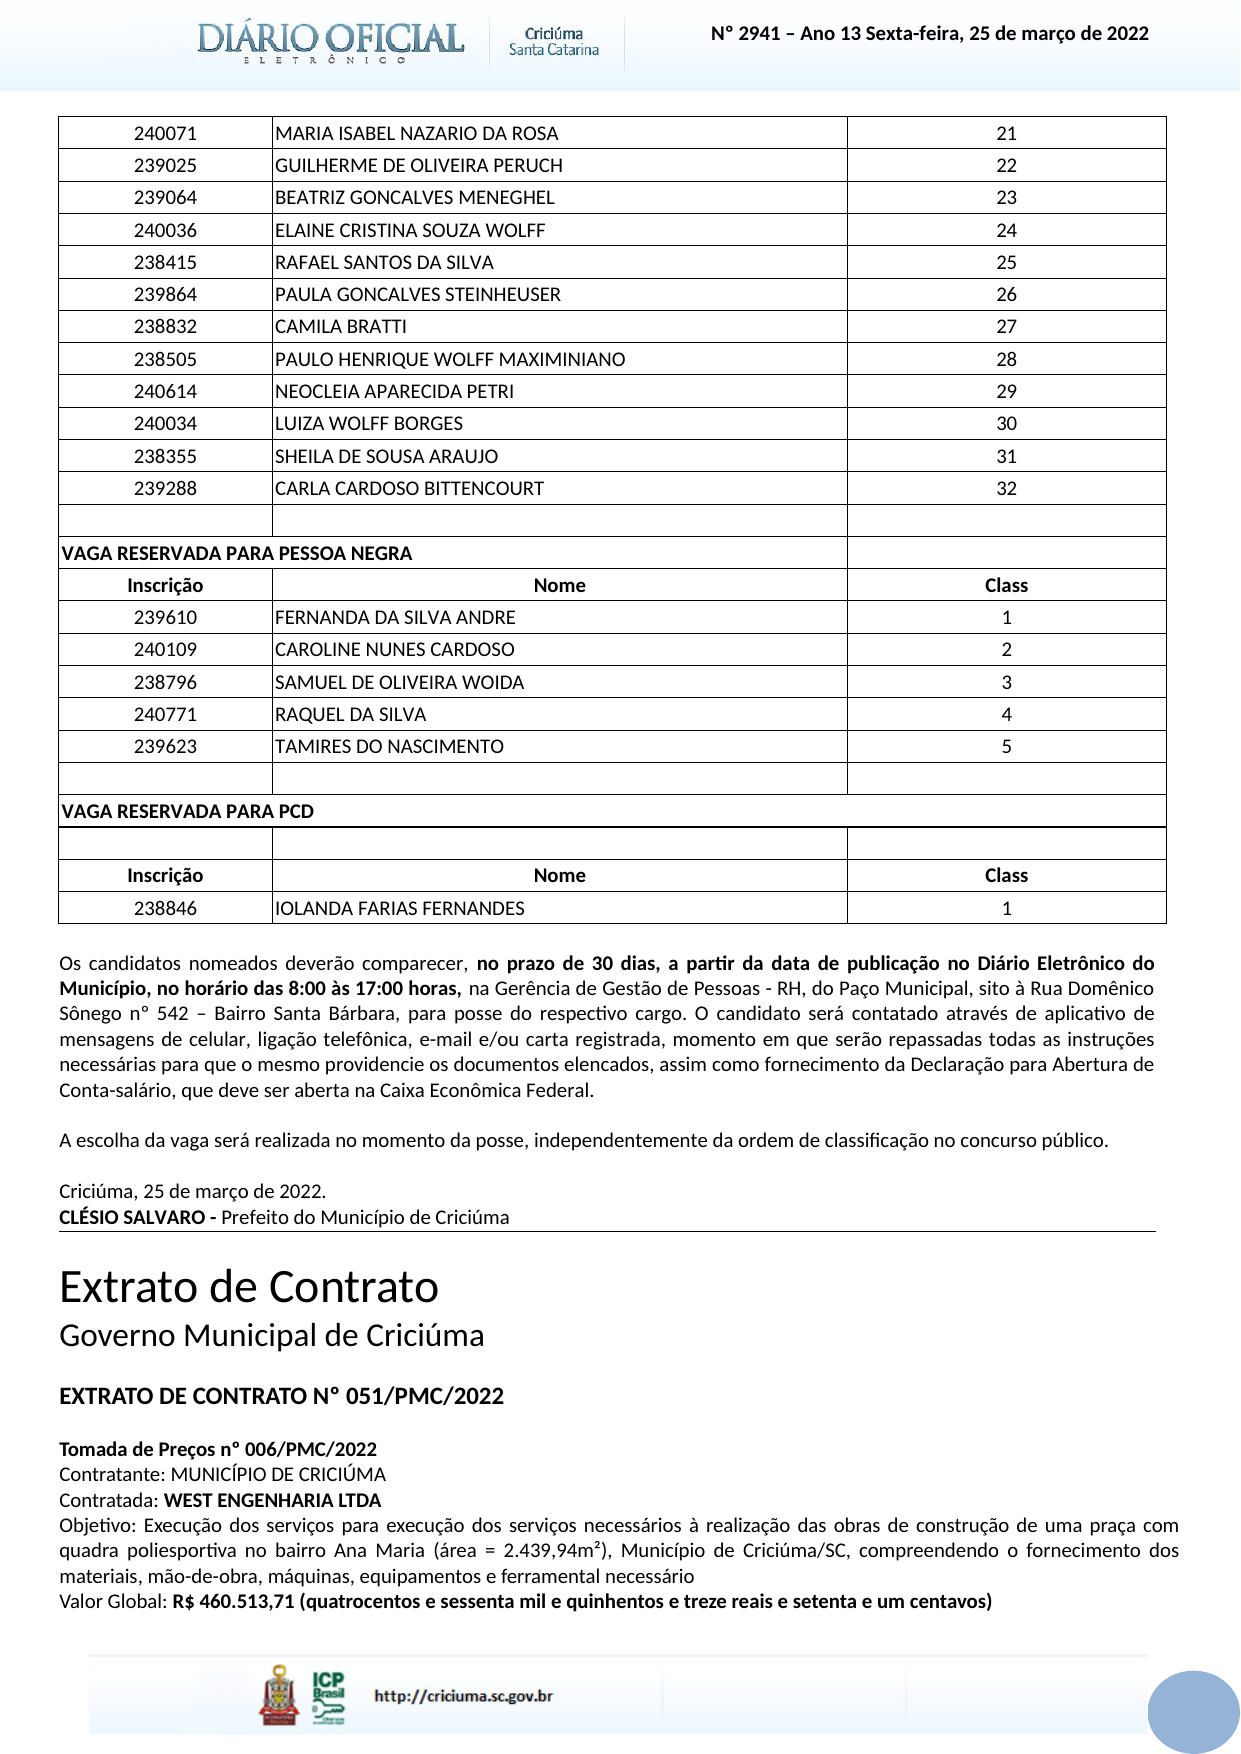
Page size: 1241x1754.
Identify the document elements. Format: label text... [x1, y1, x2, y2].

table_cell 28 [848, 343, 1166, 374]
table_cell CAMILA BRATTI [273, 311, 847, 342]
text CLÉSIO SALVARO - Prefeito do Município de Criciúma [59, 1204, 1156, 1231]
table_cell 1 [848, 892, 1166, 923]
table_cell [848, 828, 1166, 859]
table_cell BEATRIZ GONCALVES MENEGHEL [273, 182, 847, 213]
table_cell IOLANDA FARIAS FERNANDES [273, 892, 847, 923]
table_cell 238796 [59, 666, 272, 697]
table_cell 240036 [59, 214, 272, 245]
table_cell VAGA RESERVADA PARA PESSOA NEGRA [59, 537, 847, 568]
table_cell 240109 [59, 634, 272, 665]
table_cell [59, 763, 272, 794]
table_cell 238415 [59, 246, 272, 277]
table_cell 239064 [59, 182, 272, 213]
table_cell 31 [848, 440, 1166, 471]
table_cell 21 [848, 117, 1166, 148]
text Criciúma, 25 de março de 2022. [59, 1178, 1156, 1204]
table_cell GUILHERME DE OLIVEIRA PERUCH [273, 149, 847, 181]
table_cell [848, 537, 1166, 568]
table_cell 240771 [59, 698, 272, 729]
table_cell 240614 [59, 375, 272, 407]
table_cell Class [848, 860, 1166, 891]
table_cell RAQUEL DA SILVA [273, 698, 847, 729]
text Tomada de Preços nº 006/PMC/2022 [59, 1436, 1181, 1461]
table_cell PAULO HENRIQUE WOLFF MAXIMINIANO [273, 343, 847, 374]
text Extrato de Contrato [59, 1255, 1181, 1314]
table_cell 1 [848, 601, 1166, 633]
table_cell [59, 505, 272, 536]
table_cell [273, 763, 847, 794]
text A escolha da vaga será realizada no momento da posse, independentemente da ordem de classificação no concurso público. [59, 1128, 1156, 1153]
table_cell 5 [848, 731, 1166, 762]
table_cell [848, 505, 1166, 536]
table_cell Inscrição [59, 569, 272, 600]
table_cell RAFAEL SANTOS DA SILVA [273, 246, 847, 277]
text Contratante: MUNICÍPIO DE CRICIÚMA [59, 1461, 1181, 1487]
table_cell 2 [848, 634, 1166, 665]
table_cell 238832 [59, 311, 272, 342]
text Governo Municipal de Criciúma [59, 1314, 1181, 1355]
table_cell Nome [273, 860, 847, 891]
table_cell [848, 763, 1166, 794]
table_cell 240034 [59, 408, 272, 439]
text EXTRATO DE CONTRATO Nº 051/PMC/2022 [59, 1380, 1181, 1411]
table_cell [273, 828, 847, 859]
table_cell 238846 [59, 892, 272, 923]
table_cell Inscrição [59, 860, 272, 891]
table_cell 26 [848, 279, 1166, 310]
table_cell 239623 [59, 731, 272, 762]
text Contratada: WEST ENGENHARIA LTDA [59, 1487, 1181, 1512]
table_cell Nome [273, 569, 847, 600]
table_cell 22 [848, 149, 1166, 181]
table_cell 238355 [59, 440, 272, 471]
table_cell 29 [848, 375, 1166, 407]
table_cell 239610 [59, 601, 272, 633]
table_cell NEOCLEIA APARECIDA PETRI [273, 375, 847, 407]
table_cell PAULA GONCALVES STEINHEUSER [273, 279, 847, 310]
text Valor Global: R$ 460.513,71 (quatrocentos e sessenta mil e quinhentos e treze reais e setenta e um centavos) [59, 1588, 1181, 1614]
table_cell 238505 [59, 343, 272, 374]
table_cell 239864 [59, 279, 272, 310]
table_cell 32 [848, 472, 1166, 503]
table_cell TAMIRES DO NASCIMENTO [273, 731, 847, 762]
table_cell 3 [848, 666, 1166, 697]
table_cell 4 [848, 698, 1166, 729]
table_cell SAMUEL DE OLIVEIRA WOIDA [273, 666, 847, 697]
text Objetivo: Execução dos serviços para execução dos serviços necessários à realização das obras de construção de uma praça com quadra poliesportiva no bairro Ana Maria (área = 2.439,94m²), Município de Criciúma/SC, compreendendo o fornecimento dos materiais, mão-de-obra, máquinas, equipamentos e ferramental necessário [59, 1512, 1181, 1588]
table_cell MARIA ISABEL NAZARIO DA ROSA [273, 117, 847, 148]
table_cell CARLA CARDOSO BITTENCOURT [273, 472, 847, 503]
table_cell LUIZA WOLFF BORGES [273, 408, 847, 439]
table_cell 240071 [59, 117, 272, 148]
table_cell SHEILA DE SOUSA ARAUJO [273, 440, 847, 471]
table_cell 239288 [59, 472, 272, 503]
table_cell 239025 [59, 149, 272, 181]
table_cell [273, 505, 847, 536]
table_cell ELAINE CRISTINA SOUZA WOLFF [273, 214, 847, 245]
table_cell CAROLINE NUNES CARDOSO [273, 634, 847, 665]
table_cell FERNANDA DA SILVA ANDRE [273, 601, 847, 633]
table_cell [59, 828, 272, 859]
table_cell 24 [848, 214, 1166, 245]
text Os candidatos nomeados deverão comparecer, no prazo de 30 dias, a partir da data de publicação no Diário Eletrônico do Município, no horário das 8:00 às 17:00 horas, na Gerência de Gestão de Pessoas - RH, do Paço Municipal, sito à Rua Domênico Sônego nº 542 – Bairro Santa Bárbara, para posse do respectivo cargo. O candidato será contatado através de aplicativo de mensagens de celular, ligação telefônica, e-mail e/ou carta registrada, momento em que serão repassadas todas as instruções necessárias para que o mesmo providencie os documentos elencados, assim como fornecimento da Declaração para Abertura de Conta-salário, que deve ser aberta na Caixa Econômica Federal. [59, 950, 1156, 1102]
table_cell Class [848, 569, 1166, 600]
table_cell 23 [848, 182, 1166, 213]
table_cell 30 [848, 408, 1166, 439]
table_cell VAGA RESERVADA PARA PCD [59, 795, 1166, 826]
table_cell 25 [848, 246, 1166, 277]
table_cell 27 [848, 311, 1166, 342]
